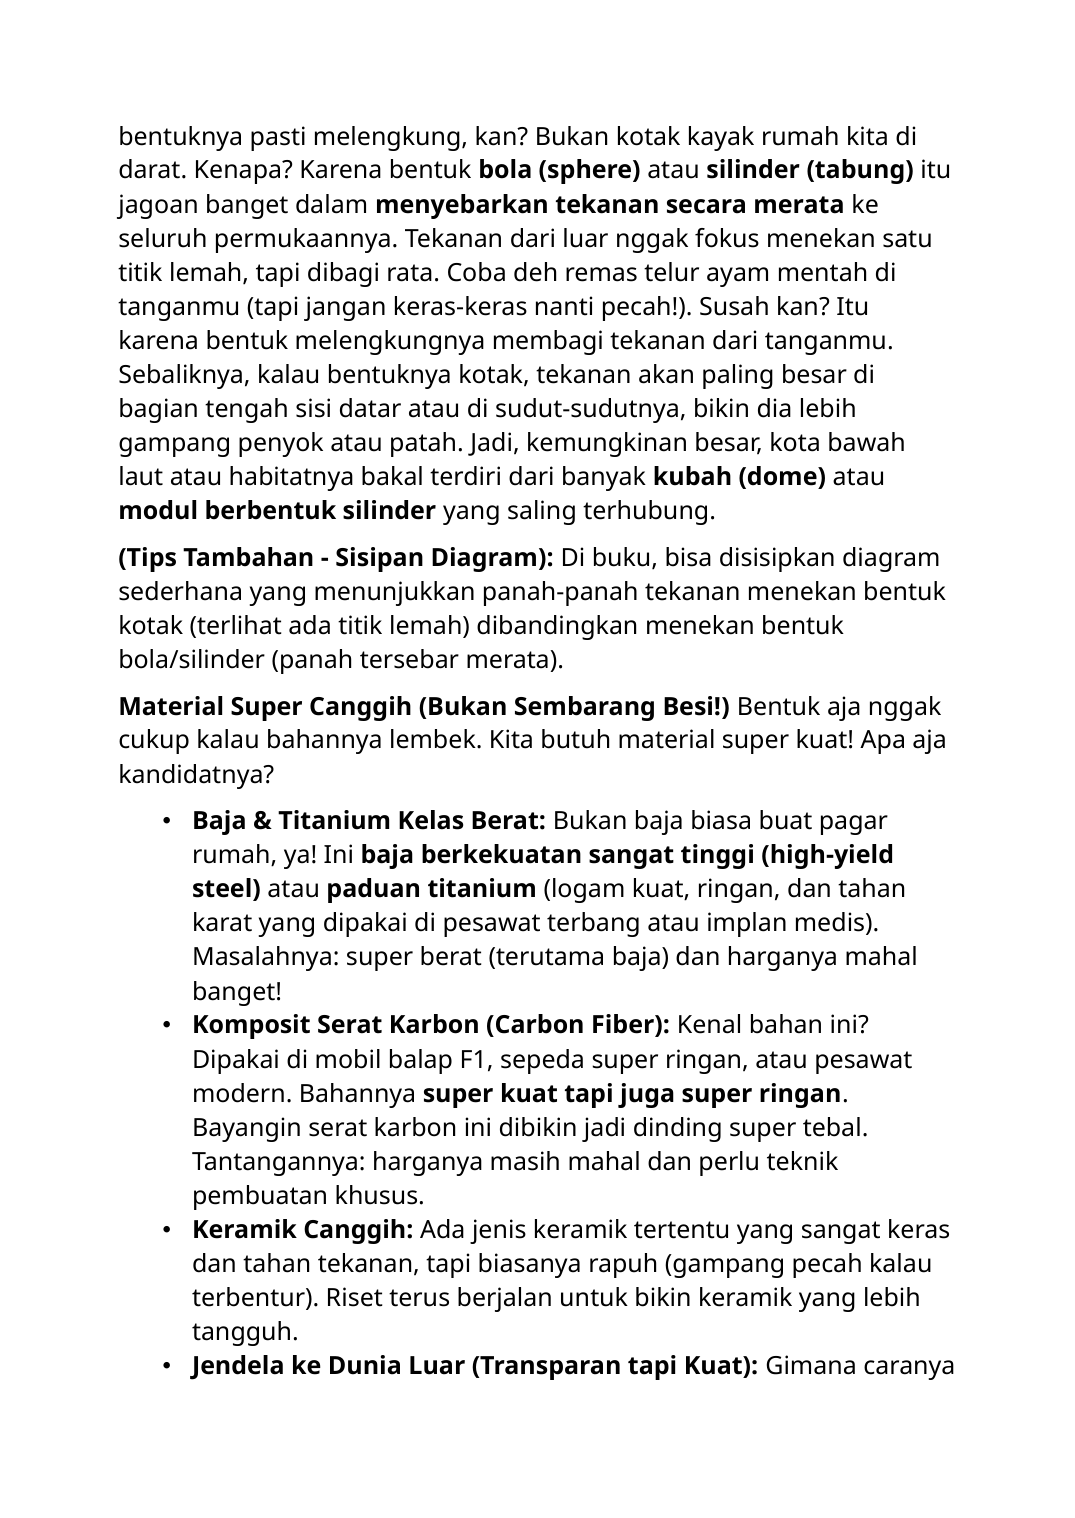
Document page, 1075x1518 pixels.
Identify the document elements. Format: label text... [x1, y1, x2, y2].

list Keramik Canggih: Ada jenis keramik tertentu yang sangat keras dan tahan tekanan, tapi biasanya rapuh (gampang pecah kalau terbentur). Riset terus berjalan untuk bikin keramik yang lebih tangguh. [162, 1212, 957, 1348]
text (Tips Tambahan - Sisipan Diagram): Di buku, bisa disisipkan diagram sederhana yang menunjukkan panah-panah tekanan menekan bentuk kotak (terlihat ada titik lemah) dibandingkan menekan bentuk bola/silinder (panah tersebar merata). [118, 539, 957, 676]
text bentuknya pasti melengkung, kan? Bukan kotak kayak rumah kita di darat. Kenapa? Karena bentuk bola (sphere) atau silinder (tabung) itu jagoan banget dalam menyebarkan tekanan secara merata ke seluruh permukaannya. Tekanan dari luar nggak fokus menekan satu titik lemah, tapi dibagi rata. Coba deh remas telur ayam mentah di tanganmu (tapi jangan keras-keras nanti pecah!). Susah kan? Itu karena bentuk melengkungnya membagi tekanan dari tanganmu. Sebaliknya, kalau bentuknya kotak, tekanan akan paling besar di bagian tengah sisi datar atau di sudut-sudutnya, bikin dia lebih gampang penyok atau patah. Jadi, kemungkinan besar, kota bawah laut atau habitatnya bakal terdiri dari banyak kubah (dome) atau modul berbentuk silinder yang saling terhubung. [118, 118, 957, 527]
text Material Super Canggih (Bukan Sembarang Besi!) Bentuk aja nggak cukup kalau bahannya lembek. Kita butuh material super kuat! Apa aja kandidatnya? [118, 688, 957, 790]
list Komposit Serat Karbon (Carbon Fiber): Kenal bahan ini? Dipakai di mobil balap F1, sepeda super ringan, atau pesawat modern. Bahannya super kuat tapi juga super ringan. Bayangin serat karbon ini dibikin jadi dinding super tebal. Tantangannya: harganya masih mahal dan perlu teknik pembuatan khusus. [162, 1007, 957, 1212]
list Baja & Titanium Kelas Berat: Bukan baja biasa buat pagar rumah, ya! Ini baja berkekuatan sangat tinggi (high-yield steel) atau paduan titanium (logam kuat, ringan, dan tahan karat yang dipakai di pesawat terbang atau implan medis). Masalahnya: super berat (terutama baja) dan harganya mahal banget! [162, 803, 957, 1007]
list Jendela ke Dunia Luar (Transparan tapi Kuat): Gimana caranya [162, 1348, 957, 1382]
